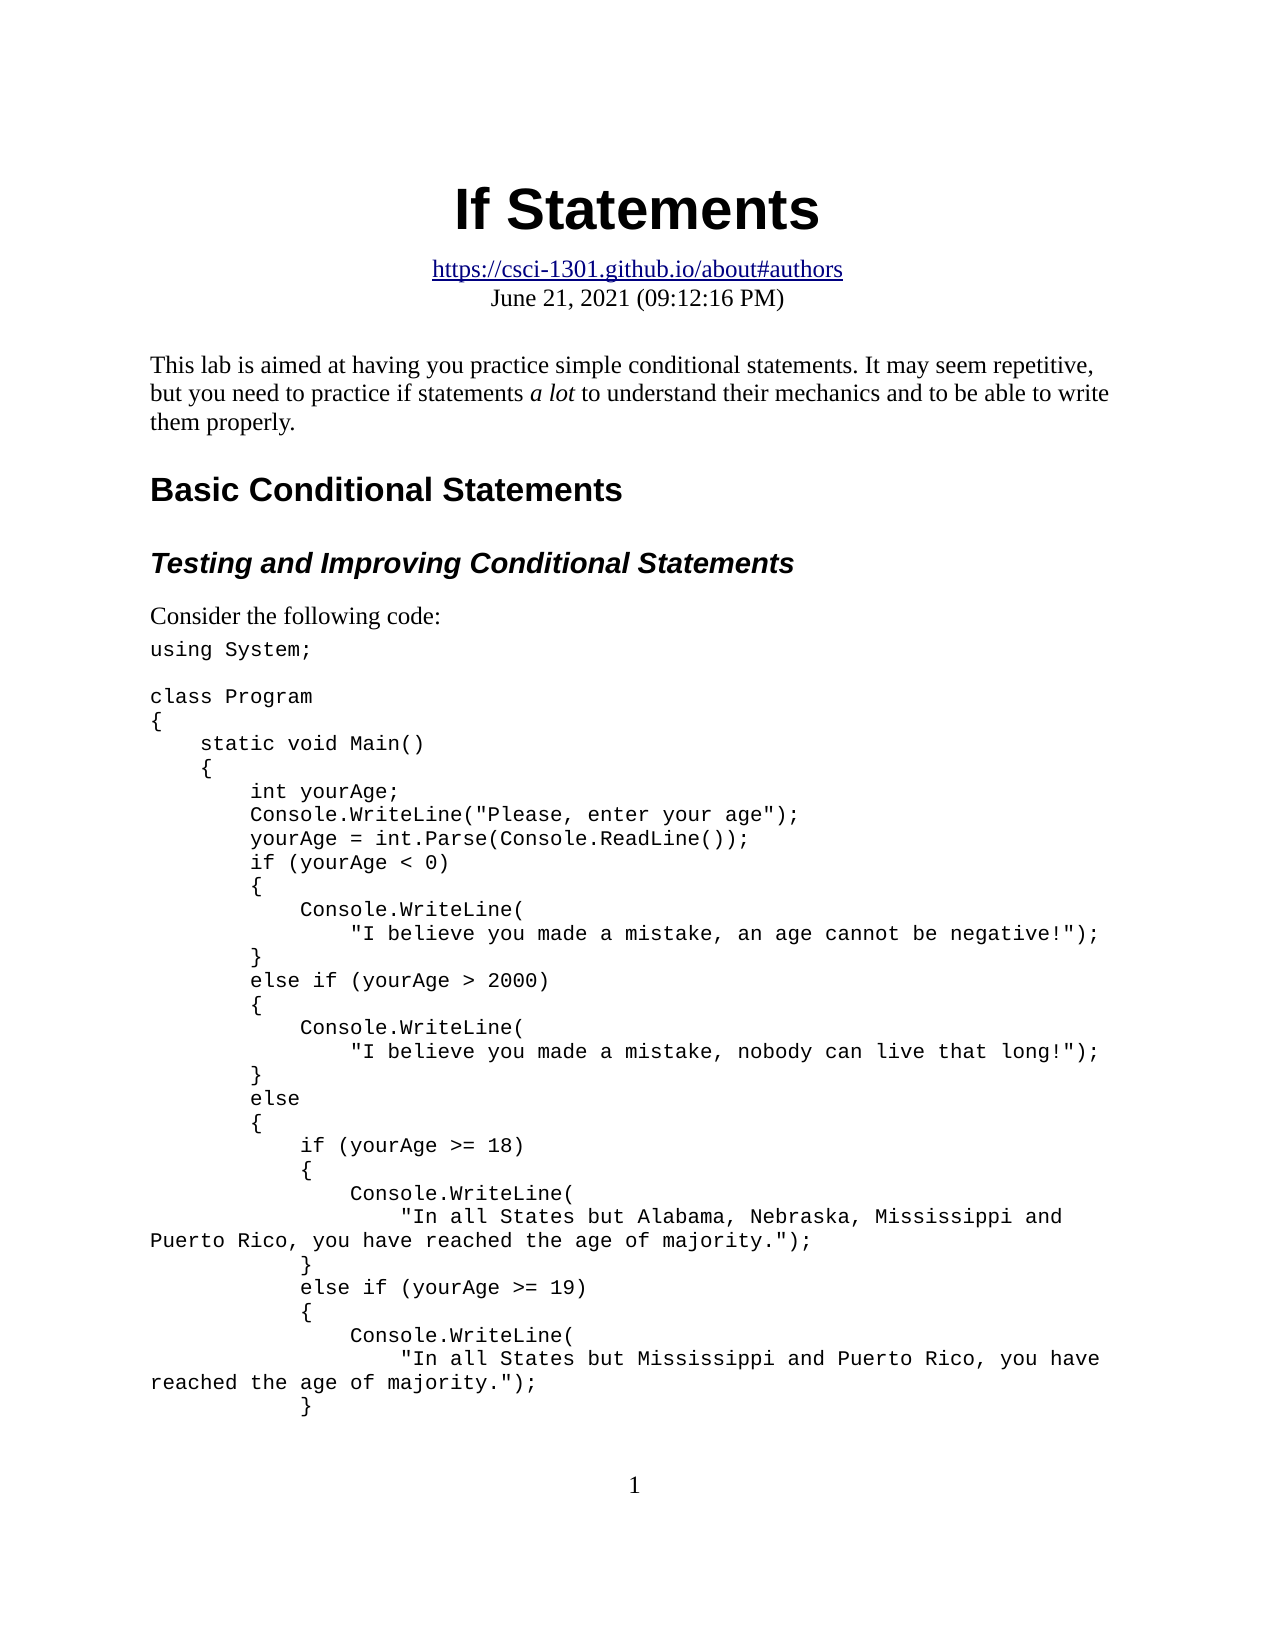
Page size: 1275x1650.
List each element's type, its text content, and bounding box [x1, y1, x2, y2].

text int yourAge; [150, 781, 1125, 804]
text "I believe you made a mistake, an age cannot be negative!"); [150, 923, 1125, 946]
text Console.WriteLine( [150, 1324, 1125, 1348]
text } [150, 946, 1125, 970]
text { [150, 1301, 1125, 1324]
text { [150, 875, 1125, 899]
subtitle Testing and Improving Conditional Statements [150, 546, 1125, 580]
text June 21, 2021 (09:12:16 PM) [150, 283, 1125, 312]
text yourAge = int.Parse(Console.ReadLine()); [150, 828, 1125, 852]
text else if (yourAge >= 19) [150, 1277, 1125, 1301]
text Console.WriteLine( [150, 1183, 1125, 1206]
text else [150, 1088, 1125, 1112]
text https://csci-1301.github.io/about#authors [150, 254, 1125, 283]
text static void Main() [150, 733, 1125, 757]
text "In all States but Alabama, Nebraska, Mississippi and Puerto Rico, you have reached the age of majority."); [150, 1206, 1125, 1254]
text { [150, 1159, 1125, 1183]
title If Statements [150, 175, 1125, 242]
text Console.WriteLine("Please, enter your age"); [150, 804, 1125, 828]
text "I believe you made a mistake, nobody can live that long!"); [150, 1041, 1125, 1064]
text { [150, 710, 1125, 733]
text { [150, 1112, 1125, 1135]
text if (yourAge >= 18) [150, 1135, 1125, 1159]
text } [150, 1254, 1125, 1277]
text "In all States but Mississippi and Puerto Rico, you have reached the age of majority."); [150, 1348, 1125, 1396]
text Console.WriteLine( [150, 1017, 1125, 1041]
text This lab is aimed at having you practice simple conditional statements. It may seem repetitive, but you need to practice if statements a lot to understand their mechanics and to be able to write them properly. [150, 350, 1125, 436]
text { [150, 993, 1125, 1017]
subtitle Basic Conditional Statements [150, 470, 1125, 509]
text Console.WriteLine( [150, 899, 1125, 923]
text if (yourAge < 0) [150, 852, 1125, 875]
text Consider the following code: [150, 601, 1125, 630]
text } [150, 1064, 1125, 1088]
text { [150, 757, 1125, 781]
text } [150, 1396, 1125, 1419]
text class Program [150, 686, 1125, 710]
text else if (yourAge > 2000) [150, 970, 1125, 993]
text using System; [150, 639, 1125, 662]
